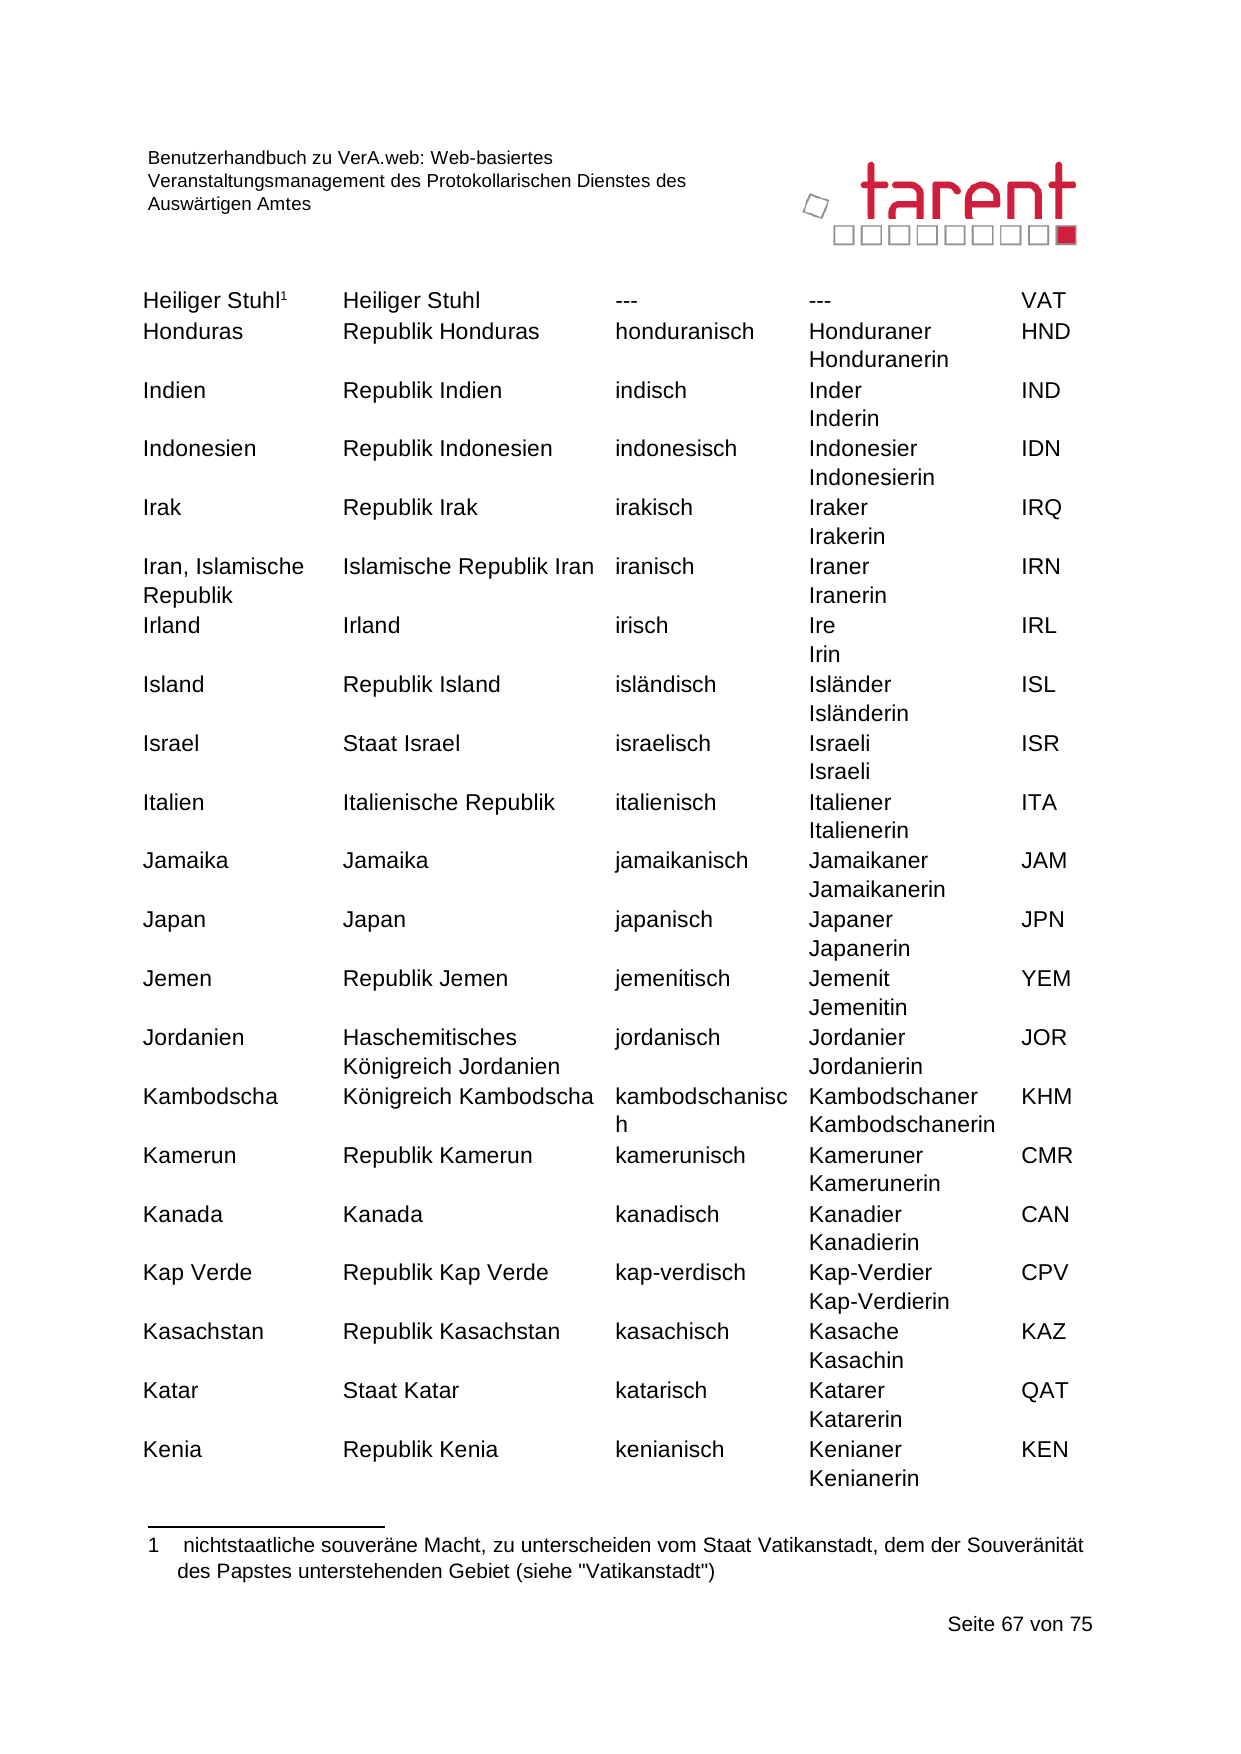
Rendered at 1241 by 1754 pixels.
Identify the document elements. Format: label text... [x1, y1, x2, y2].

table_cell Ire Irin [801, 608, 1014, 667]
table_cell Jemen [135, 961, 335, 1020]
table_cell Iraker Irakerin [801, 491, 1014, 549]
table_cell Staat Katar [335, 1373, 608, 1432]
table_cell Republik Kasachstan [335, 1315, 608, 1373]
table_cell irakisch [608, 491, 801, 549]
table_cell Kanada [335, 1197, 608, 1256]
table_cell VAT [1014, 284, 1107, 314]
table_cell Republik Irak [335, 491, 608, 549]
table_cell CMR [1014, 1138, 1107, 1197]
table_cell kamerunisch [608, 1138, 801, 1197]
table_cell Kasache Kasachin [801, 1315, 1014, 1373]
table_cell JAM [1014, 844, 1107, 902]
table_cell Kenia [135, 1432, 335, 1491]
table_cell Island [135, 667, 335, 726]
table_cell kambodschanisch [608, 1079, 801, 1138]
table_cell Königreich Kambodscha [335, 1079, 608, 1138]
table_cell Jamaika [335, 844, 608, 902]
table_cell ISL [1014, 667, 1107, 726]
table_cell Kameruner Kamerunerin [801, 1138, 1014, 1197]
table_cell IRL [1014, 608, 1107, 667]
table_cell --- [801, 284, 1014, 314]
table_cell Italiener Italienerin [801, 785, 1014, 844]
table_cell kenianisch [608, 1432, 801, 1491]
table_cell italienisch [608, 785, 801, 844]
table_cell Italien [135, 785, 335, 844]
table_cell Kanadier Kanadierin [801, 1197, 1014, 1256]
table_cell Japan [135, 903, 335, 961]
table_cell IDN [1014, 432, 1107, 491]
table_cell Israeli Israeli [801, 726, 1014, 785]
table_cell Kap‑Verdier Kap‑Verdierin [801, 1256, 1014, 1314]
table_cell Honduras [135, 314, 335, 373]
table_cell Jamaikaner Jamaikanerin [801, 844, 1014, 902]
table_cell Republik Jemen [335, 961, 608, 1020]
table_cell irisch [608, 608, 801, 667]
table_cell Kanada [135, 1197, 335, 1256]
table_cell QAT [1014, 1373, 1107, 1432]
table_cell JPN [1014, 903, 1107, 961]
table_cell honduranisch [608, 314, 801, 373]
table_cell israelisch [608, 726, 801, 785]
table_cell Irak [135, 491, 335, 549]
table_cell CAN [1014, 1197, 1107, 1256]
table_cell Kamerun [135, 1138, 335, 1197]
table_cell Heiliger Stuhl [135, 284, 335, 314]
table_cell indonesisch [608, 432, 801, 491]
table_cell ISR [1014, 726, 1107, 785]
table_cell Jemenit Jemenitin [801, 961, 1014, 1020]
table_cell Jordanien [135, 1020, 335, 1079]
table_cell Katar [135, 1373, 335, 1432]
table_cell jamaikanisch [608, 844, 801, 902]
table_cell Republik Kenia [335, 1432, 608, 1491]
table_cell Japaner Japanerin [801, 903, 1014, 961]
table_cell Staat Israel [335, 726, 608, 785]
table_cell Indonesier Indonesierin [801, 432, 1014, 491]
table_cell Heiliger Stuhl [335, 284, 608, 314]
table_cell Republik Kap Verde [335, 1256, 608, 1314]
table_cell CPV [1014, 1256, 1107, 1314]
table_cell Islamische Republik Iran [335, 549, 608, 608]
table_cell katarisch [608, 1373, 801, 1432]
table_cell Jamaika [135, 844, 335, 902]
table_cell Indonesien [135, 432, 335, 491]
table_cell HND [1014, 314, 1107, 373]
table_cell kanadisch [608, 1197, 801, 1256]
table_cell Republik Honduras [335, 314, 608, 373]
table_cell Kap Verde [135, 1256, 335, 1314]
table_cell Republik Indonesien [335, 432, 608, 491]
table_cell Haschemitisches Königreich Jordanien [335, 1020, 608, 1079]
table_cell Kasachstan [135, 1315, 335, 1373]
table_cell Kambodscha [135, 1079, 335, 1138]
table_cell Isländer Isländerin [801, 667, 1014, 726]
table_cell iranisch [608, 549, 801, 608]
table_cell Kenianer Kenianerin [801, 1432, 1014, 1491]
table_cell IRQ [1014, 491, 1107, 549]
table_cell Iraner Iranerin [801, 549, 1014, 608]
picture [790, 151, 1091, 255]
table_cell KHM [1014, 1079, 1107, 1138]
table_cell Republik Indien [335, 373, 608, 432]
table_cell Irland [135, 608, 335, 667]
table_cell japanisch [608, 903, 801, 961]
table_cell IND [1014, 373, 1107, 432]
table_cell kasachisch [608, 1315, 801, 1373]
table_cell indisch [608, 373, 801, 432]
table_cell isländisch [608, 667, 801, 726]
table_cell JOR [1014, 1020, 1107, 1079]
table_cell Republik Kamerun [335, 1138, 608, 1197]
table_cell Katarer Katarerin [801, 1373, 1014, 1432]
table_cell Republik Island [335, 667, 608, 726]
table_cell Jordanier Jordanierin [801, 1020, 1014, 1079]
table_cell Italienische Republik [335, 785, 608, 844]
table_cell Honduraner Honduranerin [801, 314, 1014, 373]
table_cell jemenitisch [608, 961, 801, 1020]
table_cell kap‑verdisch [608, 1256, 801, 1314]
table_cell Indien [135, 373, 335, 432]
table_cell KEN [1014, 1432, 1107, 1491]
table_cell Iran, Islamische Republik [135, 549, 335, 608]
table_cell IRN [1014, 549, 1107, 608]
table_cell Japan [335, 903, 608, 961]
table_cell YEM [1014, 961, 1107, 1020]
table_cell ITA [1014, 785, 1107, 844]
table_cell Inder Inderin [801, 373, 1014, 432]
table_cell jordanisch [608, 1020, 801, 1079]
table_cell Kambodschaner Kambodschanerin [801, 1079, 1014, 1138]
table_cell --- [608, 284, 801, 314]
table_cell Israel [135, 726, 335, 785]
table_cell Irland [335, 608, 608, 667]
table_cell KAZ [1014, 1315, 1107, 1373]
